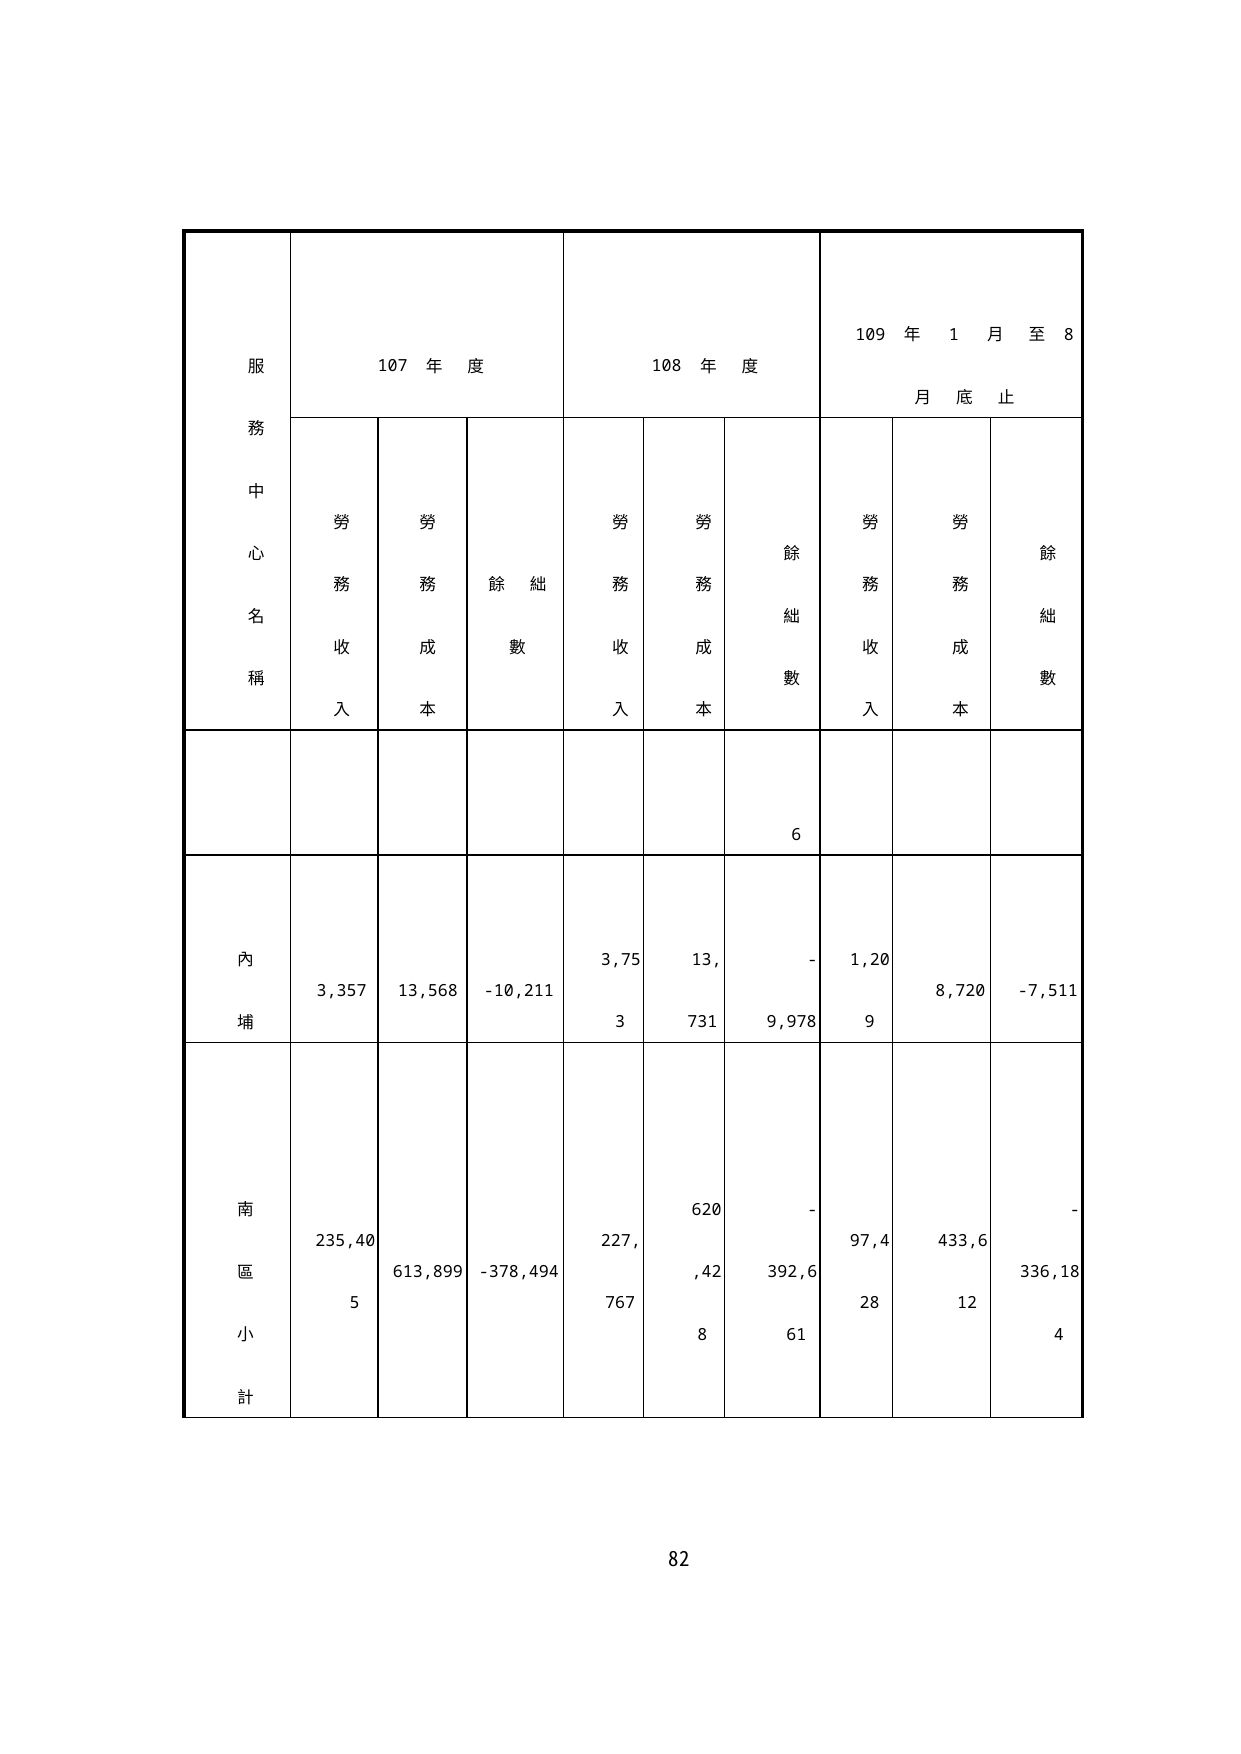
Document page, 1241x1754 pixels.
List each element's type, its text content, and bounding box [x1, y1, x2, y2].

table_cell 餘絀數 [725, 418, 819, 729]
table_header 服務中心名稱 [186, 233, 290, 729]
table_cell 勞務成本 [379, 418, 466, 729]
table_cell [644, 731, 724, 854]
table_header 109年1月至8月底止 [821, 233, 1081, 417]
table_cell -7,511 [991, 856, 1081, 1042]
table_cell 勞務收入 [564, 418, 643, 729]
table_cell 6 [725, 731, 819, 854]
table_cell [468, 731, 563, 854]
table_cell 勞務收入 [291, 418, 377, 729]
table_cell 13,568 [379, 856, 466, 1042]
table_cell -10,211 [468, 856, 563, 1042]
table_cell [186, 731, 290, 854]
table_cell 餘絀數 [991, 418, 1081, 729]
table_cell 235,405 [291, 1043, 377, 1417]
table_cell 餘絀數 [468, 418, 563, 729]
table_cell 3,753 [564, 856, 643, 1042]
table_cell [564, 731, 643, 854]
table_cell [379, 731, 466, 854]
table_cell 227,767 [564, 1043, 643, 1417]
table_cell 13,731 [644, 856, 724, 1042]
table_cell -336,184 [991, 1043, 1081, 1417]
table_cell 勞務收入 [821, 418, 892, 729]
table_cell [991, 731, 1081, 854]
table_cell -378,494 [468, 1043, 563, 1417]
table_cell 勞務成本 [644, 418, 724, 729]
table_cell [821, 731, 892, 854]
table_header 108年度 [564, 233, 819, 417]
table_cell -392,661 [725, 1043, 819, 1417]
table_cell 內埔 [186, 856, 290, 1042]
table_cell 勞務成本 [893, 418, 990, 729]
table_cell 3,357 [291, 856, 377, 1042]
table_cell 620,428 [644, 1043, 724, 1417]
table_cell [291, 731, 377, 854]
table_cell 97,428 [821, 1043, 892, 1417]
table_cell -9,978 [725, 856, 819, 1042]
table_cell [893, 731, 990, 854]
table_cell 433,612 [893, 1043, 990, 1417]
table_cell 8,720 [893, 856, 990, 1042]
table_cell 1,209 [821, 856, 892, 1042]
table_cell 南區小計 [186, 1043, 290, 1417]
table_header 107年度 [291, 233, 563, 417]
table_cell 613,899 [379, 1043, 466, 1417]
